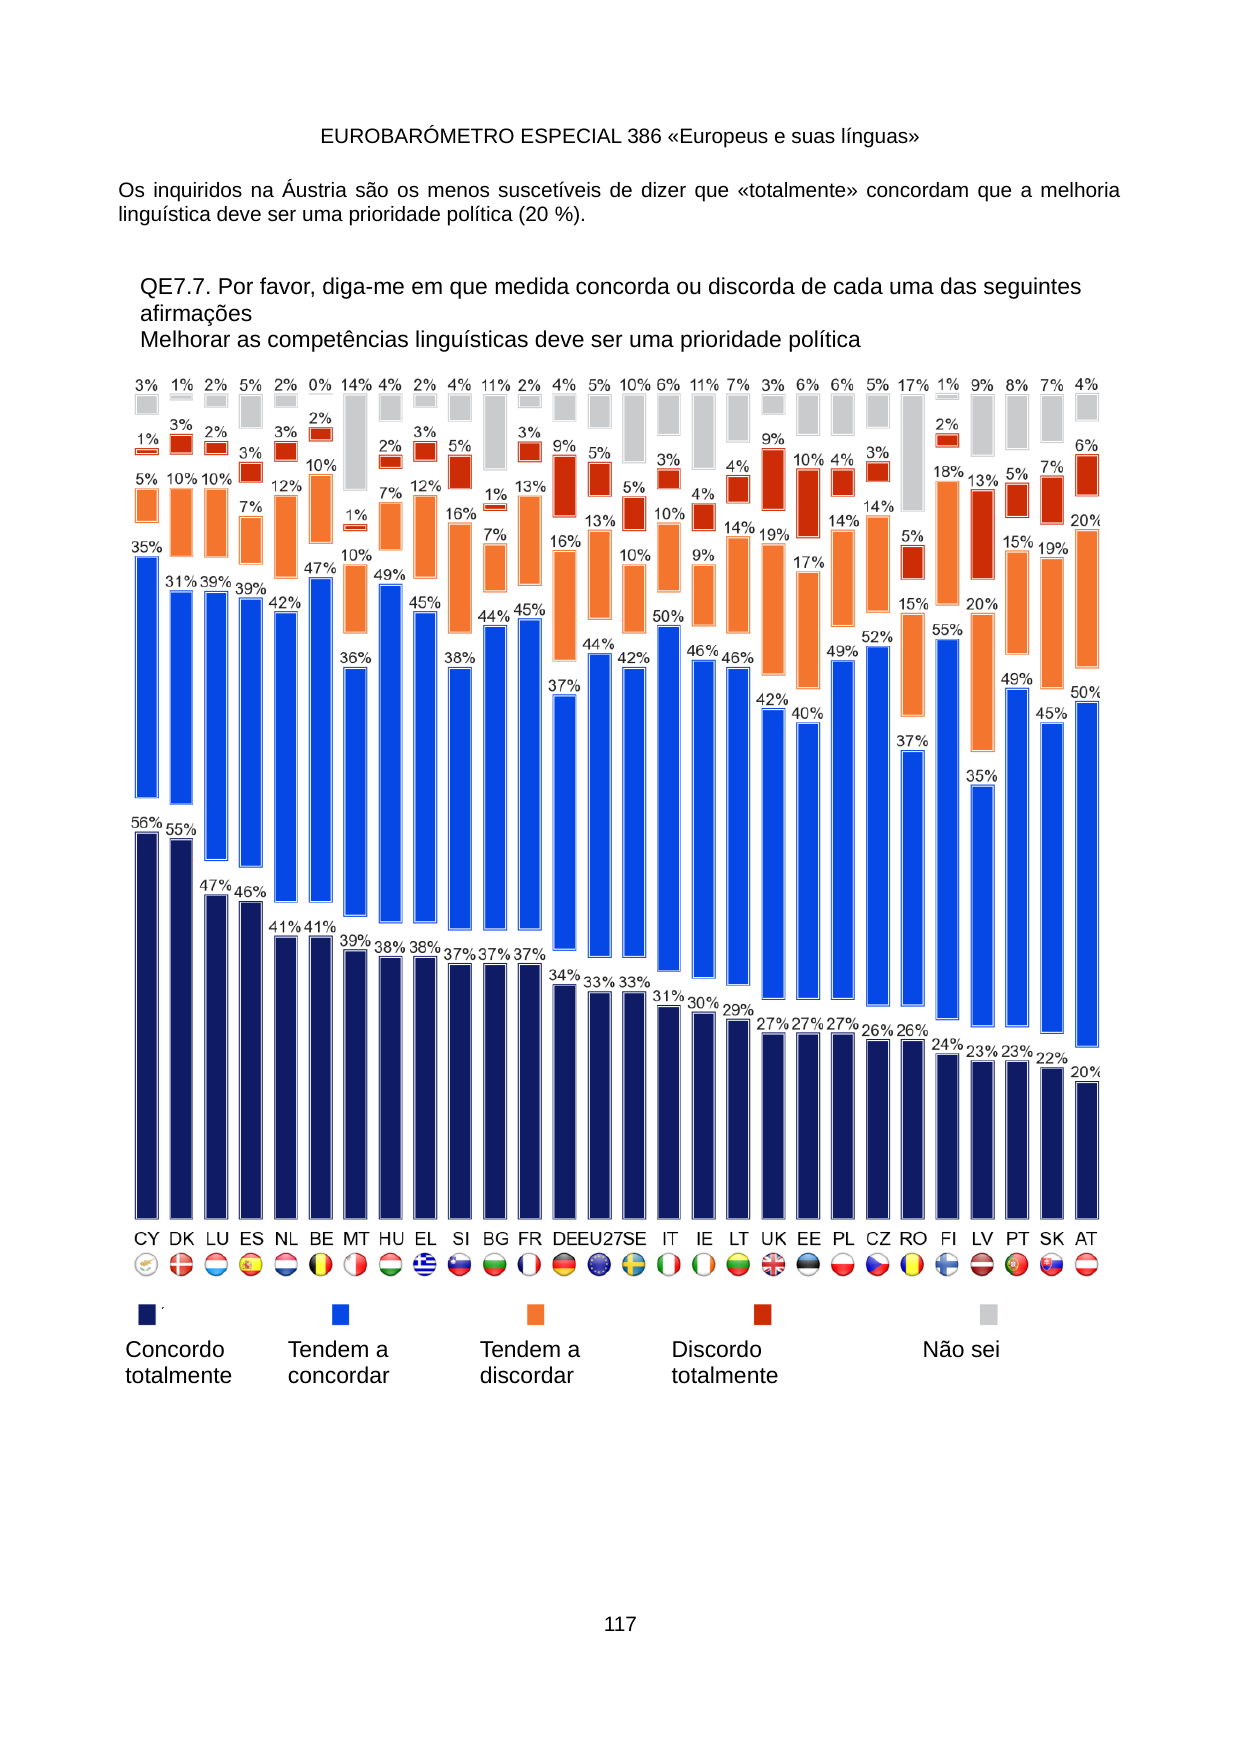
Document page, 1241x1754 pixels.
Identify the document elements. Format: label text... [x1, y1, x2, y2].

picture [125, 1291, 1100, 1331]
text Os inquiridos na Áustria são os menos suscetíveis de dizer que «totalmente» concordam que a melhoria linguística deve ser uma prioridade política (20 %). [118, 177, 1122, 225]
picture [118, 361, 1100, 1279]
